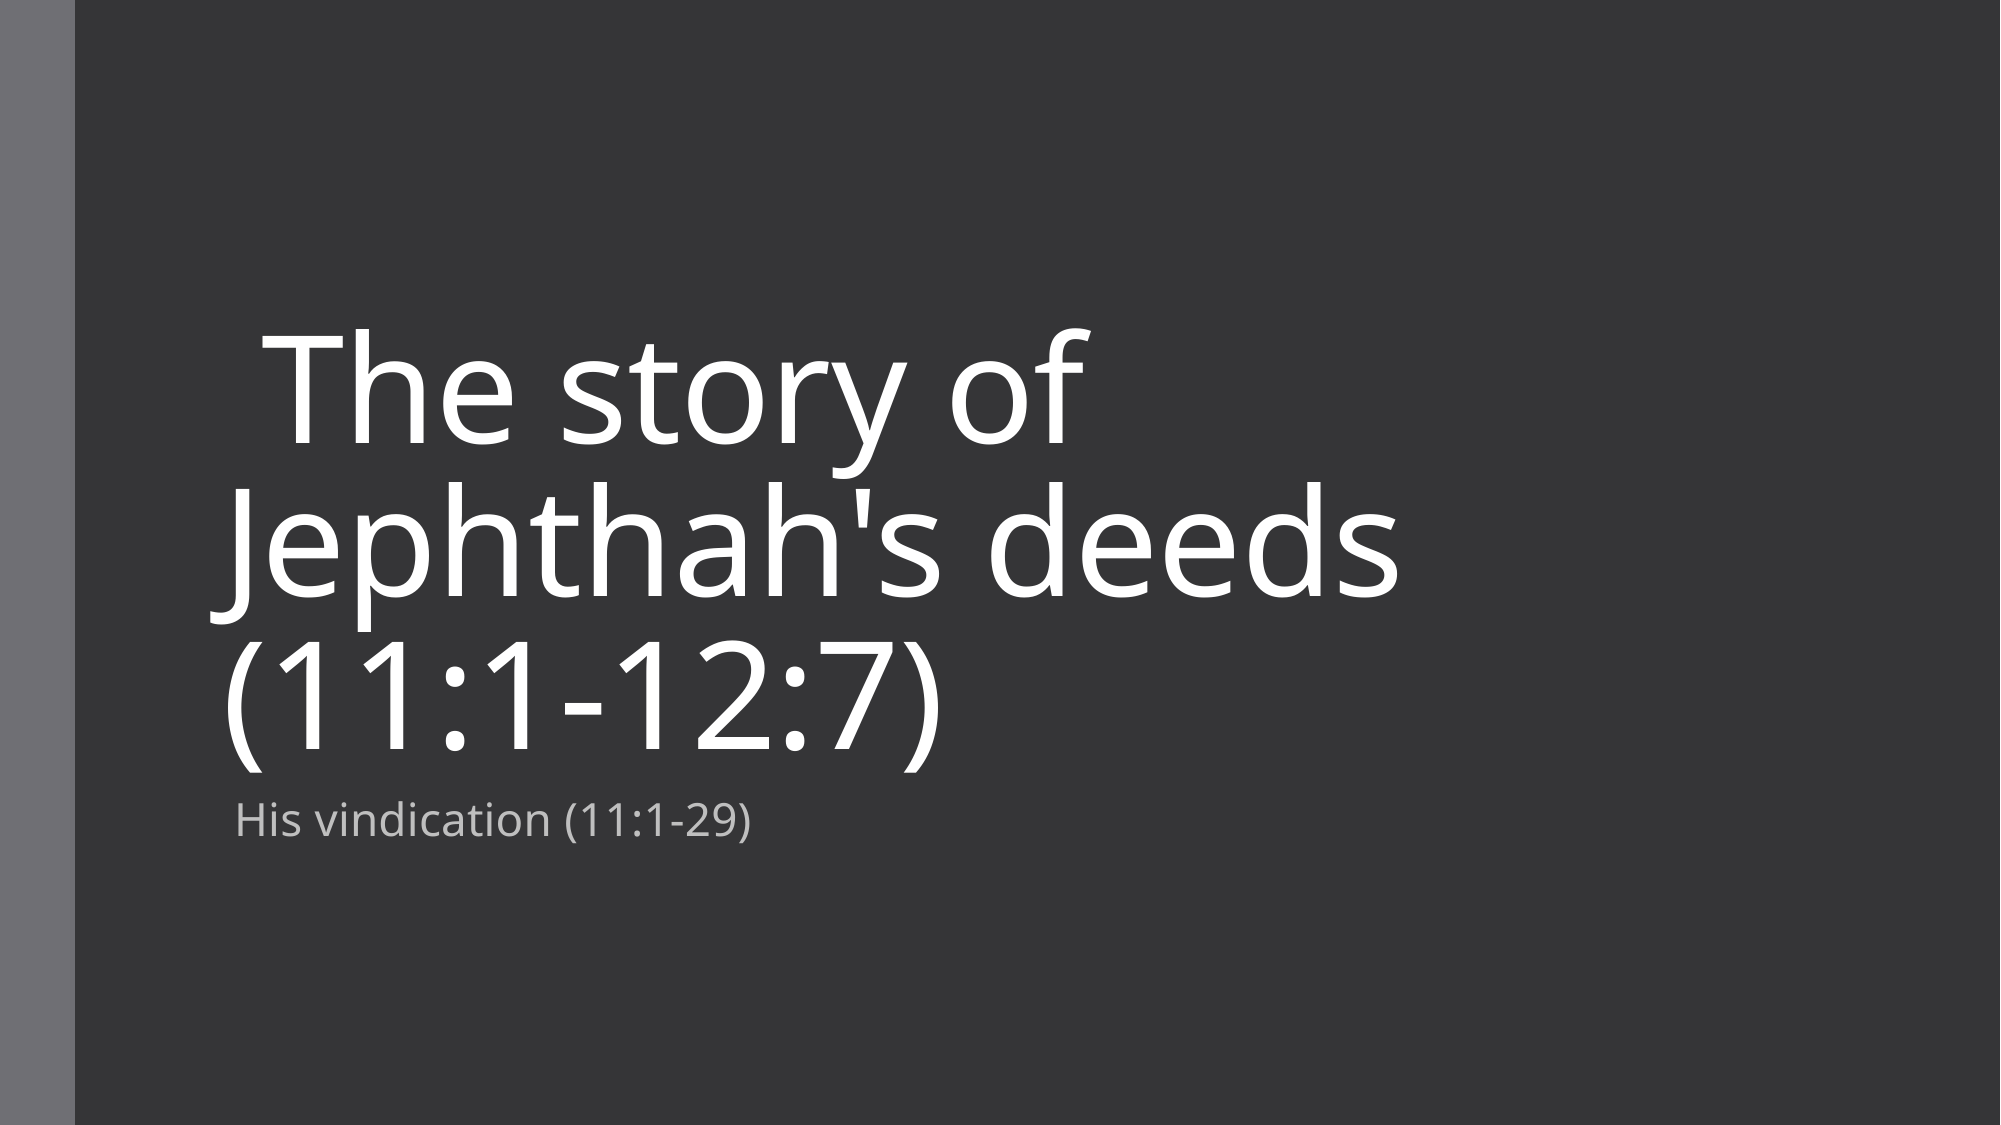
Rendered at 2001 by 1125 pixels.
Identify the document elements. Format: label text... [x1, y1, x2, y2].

subtitle His vindication (11:1-29) [206, 787, 1752, 1066]
title The story of Jephthah's deeds (11:1-12:7) [206, 124, 1752, 787]
